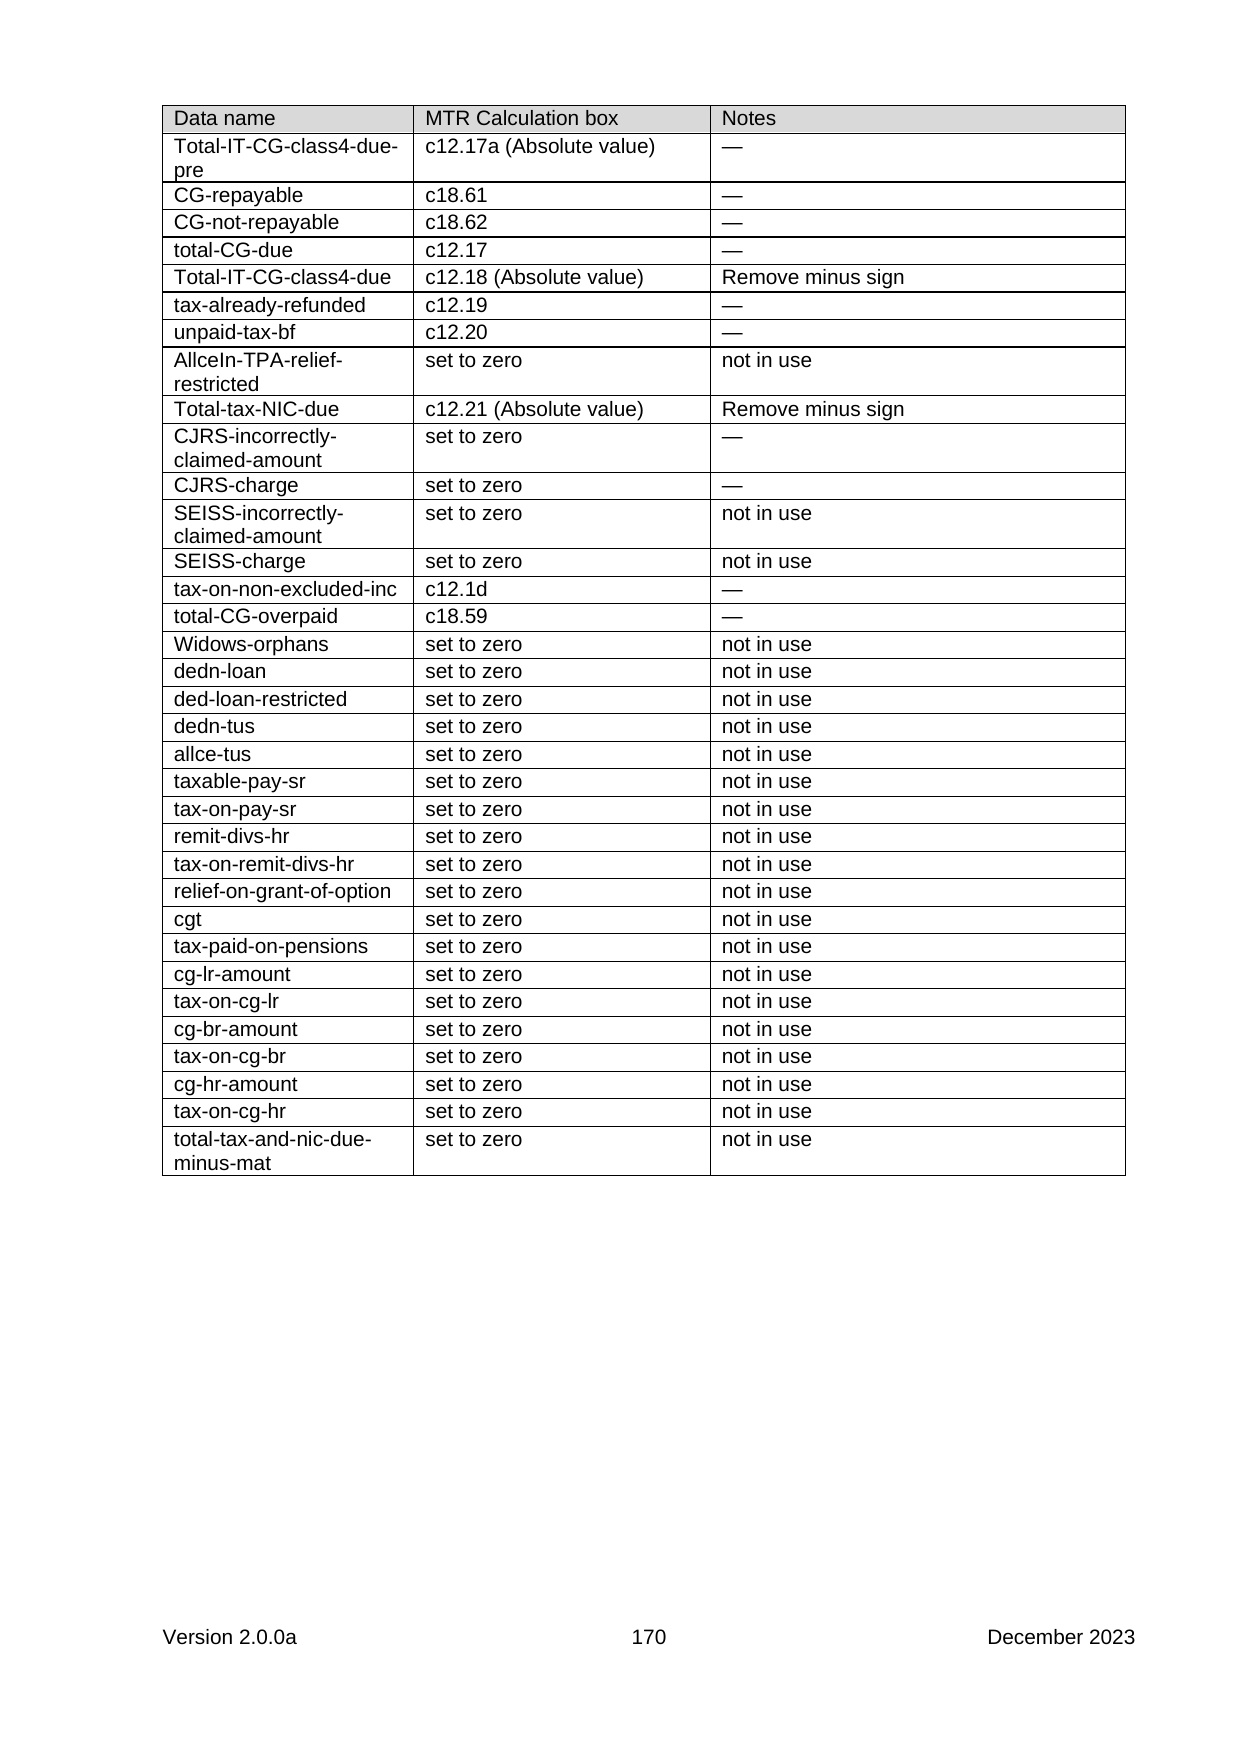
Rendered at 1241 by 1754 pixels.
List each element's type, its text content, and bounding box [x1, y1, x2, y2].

table_cell not in use [711, 1017, 1125, 1043]
table_cell c18.62 [414, 210, 710, 236]
table_cell c18.59 [414, 604, 710, 631]
table_cell relief-on-grant-of-option [163, 879, 413, 906]
table_cell Total-tax-NIC-due [163, 396, 413, 423]
table_cell not in use [711, 714, 1125, 741]
table_cell CJRS-charge [163, 473, 413, 499]
table_cell ded-loan-restricted [163, 687, 413, 713]
table_cell set to zero [414, 549, 710, 576]
table_cell — [711, 183, 1125, 209]
table_cell set to zero [414, 1017, 710, 1043]
table_cell tax-on-non-excluded-inc [163, 577, 413, 603]
table_cell — [711, 293, 1125, 319]
table_cell CJRS-incorrectly-claimed-amount [163, 424, 413, 472]
table_cell not in use [711, 934, 1125, 961]
table_cell Remove minus sign [711, 265, 1125, 291]
table_cell AllceIn-TPA-relief-restricted [163, 348, 413, 395]
table_cell cg-lr-amount [163, 962, 413, 988]
table_cell set to zero [414, 473, 710, 499]
table_cell Total-IT-CG-class4-due [163, 265, 413, 291]
table_cell total-tax-and-nic-due-minus-mat [163, 1127, 413, 1175]
table_cell not in use [711, 687, 1125, 713]
table_cell c12.1d [414, 577, 710, 603]
table_cell tax-on-cg-lr [163, 989, 413, 1016]
table_cell not in use [711, 879, 1125, 906]
table_cell tax-paid-on-pensions [163, 934, 413, 961]
table_cell not in use [711, 769, 1125, 796]
table_cell set to zero [414, 1127, 710, 1175]
table_cell set to zero [414, 1044, 710, 1071]
table_header Data name [163, 106, 413, 132]
table_cell — [711, 320, 1125, 346]
table_cell c18.61 [414, 183, 710, 209]
table_cell SEISS-charge [163, 549, 413, 576]
table_cell tax-already-refunded [163, 293, 413, 319]
table_cell set to zero [414, 1099, 710, 1126]
table_cell not in use [711, 1127, 1125, 1175]
table_cell not in use [711, 659, 1125, 686]
table_cell not in use [711, 1044, 1125, 1071]
table_cell set to zero [414, 687, 710, 713]
table_cell dedn-loan [163, 659, 413, 686]
table_cell — [711, 238, 1125, 264]
table_cell — [711, 134, 1125, 181]
table_cell unpaid-tax-bf [163, 320, 413, 346]
table_cell total-CG-due [163, 238, 413, 264]
table_cell not in use [711, 824, 1125, 851]
table_cell tax-on-cg-br [163, 1044, 413, 1071]
table_cell cg-br-amount [163, 1017, 413, 1043]
table_cell set to zero [414, 989, 710, 1016]
table_cell set to zero [414, 907, 710, 933]
table_cell not in use [711, 989, 1125, 1016]
table_cell not in use [711, 742, 1125, 768]
table_cell tax-on-cg-hr [163, 1099, 413, 1126]
table_cell not in use [711, 962, 1125, 988]
table_cell set to zero [414, 879, 710, 906]
table_cell — [711, 210, 1125, 236]
table_cell not in use [711, 907, 1125, 933]
table_cell c12.20 [414, 320, 710, 346]
table_header Notes [711, 106, 1125, 132]
table_cell remit-divs-hr [163, 824, 413, 851]
table_cell set to zero [414, 824, 710, 851]
table_cell set to zero [414, 632, 710, 658]
table_cell total-CG-overpaid [163, 604, 413, 631]
table_cell not in use [711, 348, 1125, 395]
table_cell CG-not-repayable [163, 210, 413, 236]
table_cell cgt [163, 907, 413, 933]
table_cell set to zero [414, 852, 710, 878]
table_cell tax-on-remit-divs-hr [163, 852, 413, 878]
table_cell Total-IT-CG-class4-due-pre [163, 134, 413, 181]
table_cell not in use [711, 632, 1125, 658]
table_cell — [711, 604, 1125, 631]
table_cell not in use [711, 500, 1125, 548]
table_cell allce-tus [163, 742, 413, 768]
table_cell taxable-pay-sr [163, 769, 413, 796]
table_cell c12.21 (Absolute value) [414, 396, 710, 423]
table_cell CG-repayable [163, 183, 413, 209]
table_cell set to zero [414, 348, 710, 395]
table_cell set to zero [414, 769, 710, 796]
table_cell c12.17a (Absolute value) [414, 134, 710, 181]
table_cell Remove minus sign [711, 396, 1125, 423]
table_cell tax-on-pay-sr [163, 797, 413, 823]
table_cell dedn-tus [163, 714, 413, 741]
table_cell Widows-orphans [163, 632, 413, 658]
table_cell set to zero [414, 1072, 710, 1098]
table_cell — [711, 424, 1125, 472]
table_cell not in use [711, 549, 1125, 576]
table_cell not in use [711, 797, 1125, 823]
table_header MTR Calculation box [414, 106, 710, 132]
table_cell not in use [711, 852, 1125, 878]
table_cell set to zero [414, 797, 710, 823]
table_cell set to zero [414, 742, 710, 768]
table_cell set to zero [414, 500, 710, 548]
table_cell c12.18 (Absolute value) [414, 265, 710, 291]
table_cell not in use [711, 1099, 1125, 1126]
table_cell c12.19 [414, 293, 710, 319]
table_cell set to zero [414, 934, 710, 961]
table_cell set to zero [414, 659, 710, 686]
table_cell c12.17 [414, 238, 710, 264]
table_cell set to zero [414, 424, 710, 472]
table_cell — [711, 473, 1125, 499]
table_cell not in use [711, 1072, 1125, 1098]
table_cell — [711, 577, 1125, 603]
table_cell cg-hr-amount [163, 1072, 413, 1098]
table_cell SEISS-incorrectly-claimed-amount [163, 500, 413, 548]
table_cell set to zero [414, 962, 710, 988]
table_cell set to zero [414, 714, 710, 741]
